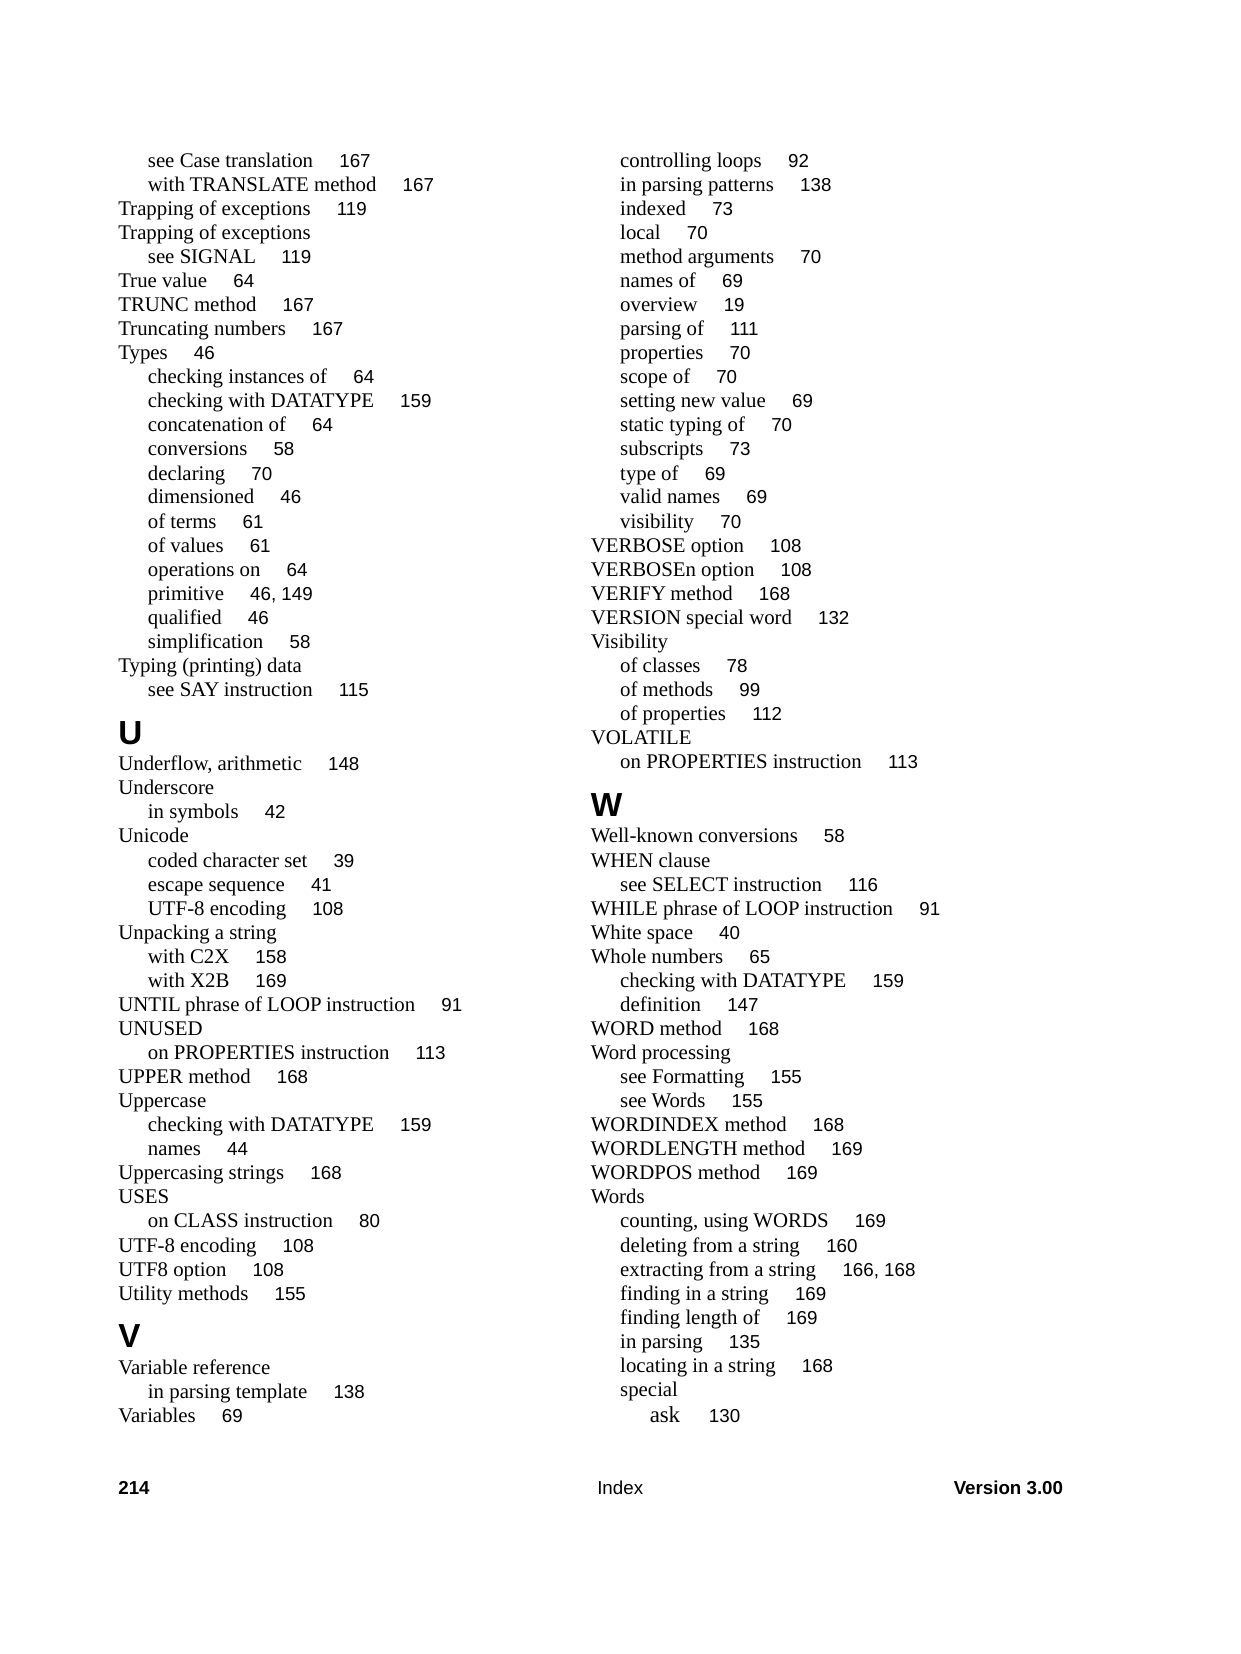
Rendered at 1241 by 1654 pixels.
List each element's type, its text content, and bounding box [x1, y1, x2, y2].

text W [591, 785, 1063, 823]
text concatenation of 64 [148, 412, 591, 436]
text escape sequence 41 [148, 872, 591, 896]
text qualified 46 [148, 605, 591, 629]
text of properties 112 [620, 701, 1063, 725]
text in parsing template 138 [148, 1379, 591, 1403]
text method arguments 70 [620, 244, 1063, 268]
text Unpacking a string [118, 920, 591, 944]
text checking with DATATYPE 159 [148, 388, 591, 412]
text WHILE phrase of LOOP instruction 91 [591, 896, 1063, 920]
text parsing of 111 [620, 316, 1063, 340]
text special [620, 1377, 1063, 1401]
text visibility 70 [620, 508, 1063, 533]
text see Case translation 167 [148, 148, 591, 172]
text see Words 155 [620, 1088, 1063, 1112]
text definition 147 [620, 992, 1063, 1016]
text WORDLENGTH method 169 [591, 1136, 1063, 1160]
text WHEN clause [591, 847, 1063, 872]
text True value 64 [118, 268, 591, 292]
text Word processing [591, 1040, 1063, 1064]
text WORDINDEX method 168 [591, 1112, 1063, 1136]
text controlling loops 92 [620, 148, 1063, 172]
text local 70 [620, 220, 1063, 244]
text ask 130 [649, 1401, 1063, 1427]
text VERBOSE option 108 [591, 533, 1063, 557]
text simplification 58 [148, 629, 591, 653]
text in symbols 42 [148, 799, 591, 823]
text UTF-8 encoding 108 [118, 1232, 591, 1257]
text Words [591, 1184, 1063, 1208]
text in parsing 135 [620, 1329, 1063, 1353]
text Well-known conversions 58 [591, 823, 1063, 847]
text checking with DATATYPE 159 [620, 968, 1063, 992]
text TRUNC method 167 [118, 292, 591, 316]
text names of 69 [620, 268, 1063, 292]
text VERBOSEn option 108 [591, 557, 1063, 581]
text Visibility [591, 629, 1063, 653]
text setting new value 69 [620, 388, 1063, 412]
text on PROPERTIES instruction 113 [148, 1040, 591, 1064]
text Trapping of exceptions 119 [118, 196, 591, 220]
text U [118, 713, 591, 751]
text Uppercase [118, 1088, 591, 1112]
text subscripts 73 [620, 436, 1063, 460]
text Variables 69 [118, 1403, 591, 1427]
text WORDPOS method 169 [591, 1160, 1063, 1184]
text dimensioned 46 [148, 484, 591, 508]
text White space 40 [591, 920, 1063, 944]
text V [118, 1316, 591, 1355]
text static typing of 70 [620, 412, 1063, 436]
text see SELECT instruction 116 [620, 872, 1063, 896]
text primitive 46, 149 [148, 581, 591, 605]
text with TRANSLATE method 167 [148, 172, 591, 196]
text VERSION special word 132 [591, 605, 1063, 629]
text extracting from a string 166, 168 [620, 1257, 1063, 1281]
text indexed 73 [620, 196, 1063, 220]
text checking with DATATYPE 159 [148, 1112, 591, 1136]
text Underflow, arithmetic 148 [118, 751, 591, 775]
text checking instances of 64 [148, 364, 591, 388]
text UTF8 option 108 [118, 1257, 591, 1281]
text coded character set 39 [148, 847, 591, 872]
text Uppercasing strings 168 [118, 1160, 591, 1184]
text conversions 58 [148, 436, 591, 460]
text with X2B 169 [148, 968, 591, 992]
text Utility methods 155 [118, 1281, 591, 1305]
text Trapping of exceptions [118, 220, 591, 244]
text see SIGNAL 119 [148, 244, 591, 268]
text operations on 64 [148, 557, 591, 581]
text Typing (printing) data [118, 653, 591, 677]
text see SAY instruction 115 [148, 677, 591, 701]
text Variable reference [118, 1355, 591, 1379]
text valid names 69 [620, 484, 1063, 508]
text of terms 61 [148, 508, 591, 533]
text USES [118, 1184, 591, 1208]
text Unicode [118, 823, 591, 847]
text deleting from a string 160 [620, 1232, 1063, 1257]
text scope of 70 [620, 364, 1063, 388]
text counting, using WORDS 169 [620, 1208, 1063, 1232]
text of values 61 [148, 533, 591, 557]
text with C2X 158 [148, 944, 591, 968]
text overview 19 [620, 292, 1063, 316]
text WORD method 168 [591, 1016, 1063, 1040]
text Types 46 [118, 340, 591, 364]
text on CLASS instruction 80 [148, 1208, 591, 1232]
text locating in a string 168 [620, 1353, 1063, 1377]
text names 44 [148, 1136, 591, 1160]
text declaring 70 [148, 460, 591, 484]
text Whole numbers 65 [591, 944, 1063, 968]
text type of 69 [620, 460, 1063, 484]
text finding in a string 169 [620, 1281, 1063, 1305]
text VERIFY method 168 [591, 581, 1063, 605]
text properties 70 [620, 340, 1063, 364]
text on PROPERTIES instruction 113 [620, 749, 1063, 773]
text UNTIL phrase of LOOP instruction 91 [118, 992, 591, 1016]
text see Formatting 155 [620, 1064, 1063, 1088]
text of methods 99 [620, 677, 1063, 701]
text Underscore [118, 775, 591, 799]
text VOLATILE [591, 725, 1063, 749]
text Truncating numbers 167 [118, 316, 591, 340]
text of classes 78 [620, 653, 1063, 677]
text UPPER method 168 [118, 1064, 591, 1088]
text finding length of 169 [620, 1305, 1063, 1329]
text in parsing patterns 138 [620, 172, 1063, 196]
text UTF-8 encoding 108 [148, 896, 591, 920]
text UNUSED [118, 1016, 591, 1040]
